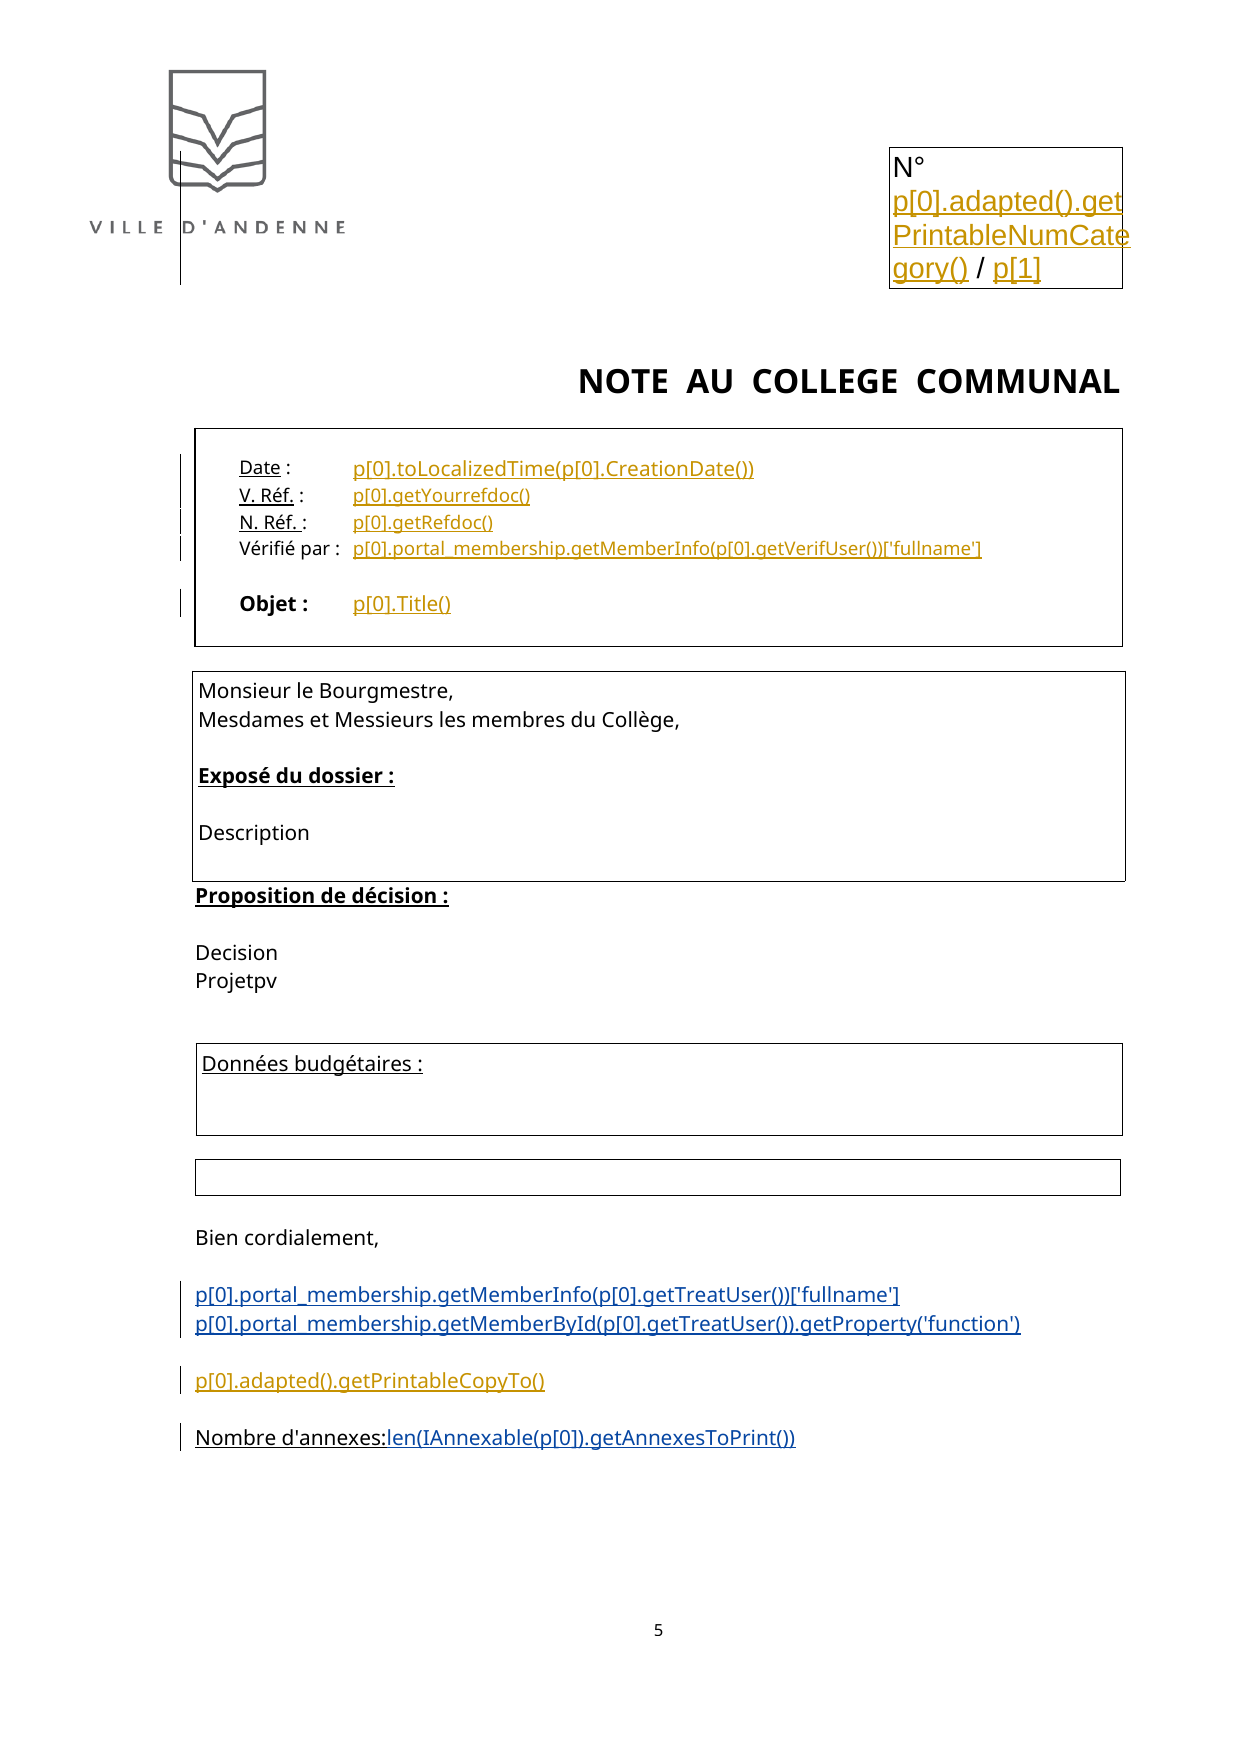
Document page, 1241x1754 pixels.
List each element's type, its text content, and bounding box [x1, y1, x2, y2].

table_header [239, 429, 353, 454]
table_cell p[0].getRefdoc() [353, 509, 1122, 536]
table_cell [584, 617, 660, 646]
picture [167, 69, 346, 234]
table_header [353, 429, 1122, 454]
table_cell [195, 288, 1122, 313]
text p[0].adapted().getPrintableCopyTo() [195, 1366, 1122, 1394]
text Proposition de décision : [195, 882, 1122, 910]
table_cell V. Réf. : [239, 483, 353, 509]
table_cell p[0].portal_membership.getMemberInfo(p[0].getVerifUser())['fullname'] [353, 536, 1122, 562]
table_header [195, 147, 889, 288]
table_cell [738, 617, 814, 646]
table_cell [196, 536, 239, 562]
text p[0].portal_membership.getMemberById(p[0].getTreatUser()).getProperty('function') [195, 1309, 1122, 1337]
table_cell [968, 617, 1045, 646]
table_cell p[0].toLocalizedTime(p[0].CreationDate()) [353, 454, 1122, 482]
text p[0].portal_membership.getMemberInfo(p[0].getTreatUser())['fullname'] [195, 1281, 1122, 1309]
text Decision [195, 938, 1122, 967]
table_cell [507, 617, 583, 646]
table_header Données budgétaires : [197, 1044, 1122, 1135]
text NOTE AU COLLEGE COMMUNAL [195, 358, 1121, 403]
table_cell [239, 617, 353, 646]
table_cell [353, 617, 430, 646]
table_header [196, 1160, 1120, 1195]
table_cell [353, 562, 1122, 589]
table_cell p[0].Title() [353, 589, 1122, 617]
table_header [195, 190, 223, 219]
table_header Monsieur le Bourgmestre, Mesdames et Messieurs les membres du Collège, Exposé du dossier : Description [193, 672, 1125, 881]
table_cell [196, 509, 239, 536]
table_header N° p[0].adapted().getPrintableNumCategory() / p[1] [890, 148, 1122, 288]
table_cell p[0].getYourrefdoc() [353, 483, 1122, 509]
table_cell [239, 562, 353, 589]
table_cell Date : [239, 454, 353, 482]
text Nombre d'annexes:len(IAnnexable(p[0]).getAnnexesToPrint()) [195, 1423, 1122, 1451]
table_cell [891, 617, 968, 646]
text Bien cordialement, [195, 1223, 1122, 1252]
text Projetpv [195, 967, 1122, 995]
picture [88, 219, 180, 234]
table_header [196, 429, 239, 454]
table_cell [196, 562, 239, 589]
table_cell Objet : [239, 589, 353, 617]
table_cell [196, 617, 239, 646]
table_cell [660, 617, 737, 646]
table_cell Vérifié par : [239, 536, 353, 562]
table_cell [196, 483, 239, 509]
table_cell [814, 617, 891, 646]
table_cell [1045, 617, 1122, 646]
table_cell [196, 454, 239, 482]
table_cell [430, 617, 507, 646]
table_cell [196, 589, 239, 617]
table_cell N. Réf. : [239, 509, 353, 536]
